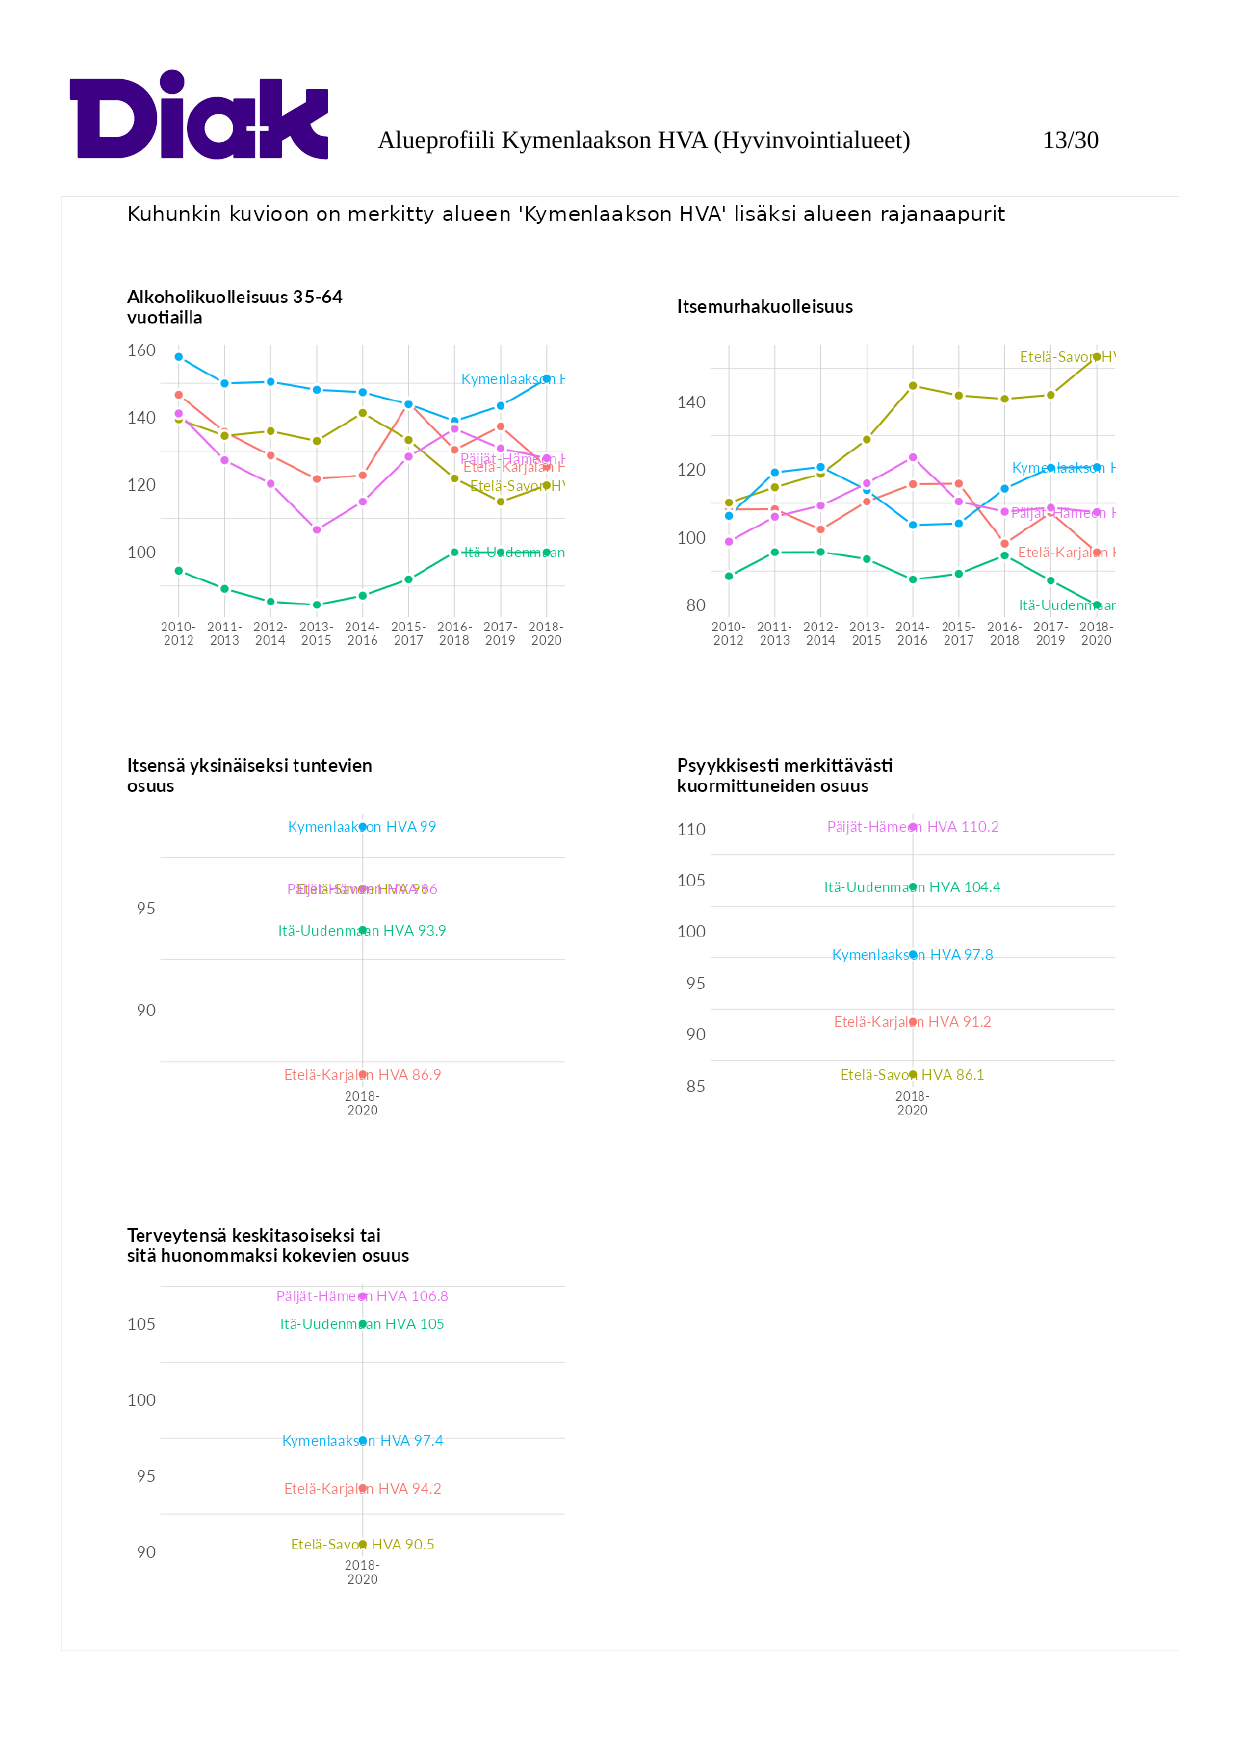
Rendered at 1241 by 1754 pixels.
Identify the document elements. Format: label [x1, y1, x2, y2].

picture [61, 196, 1179, 1651]
